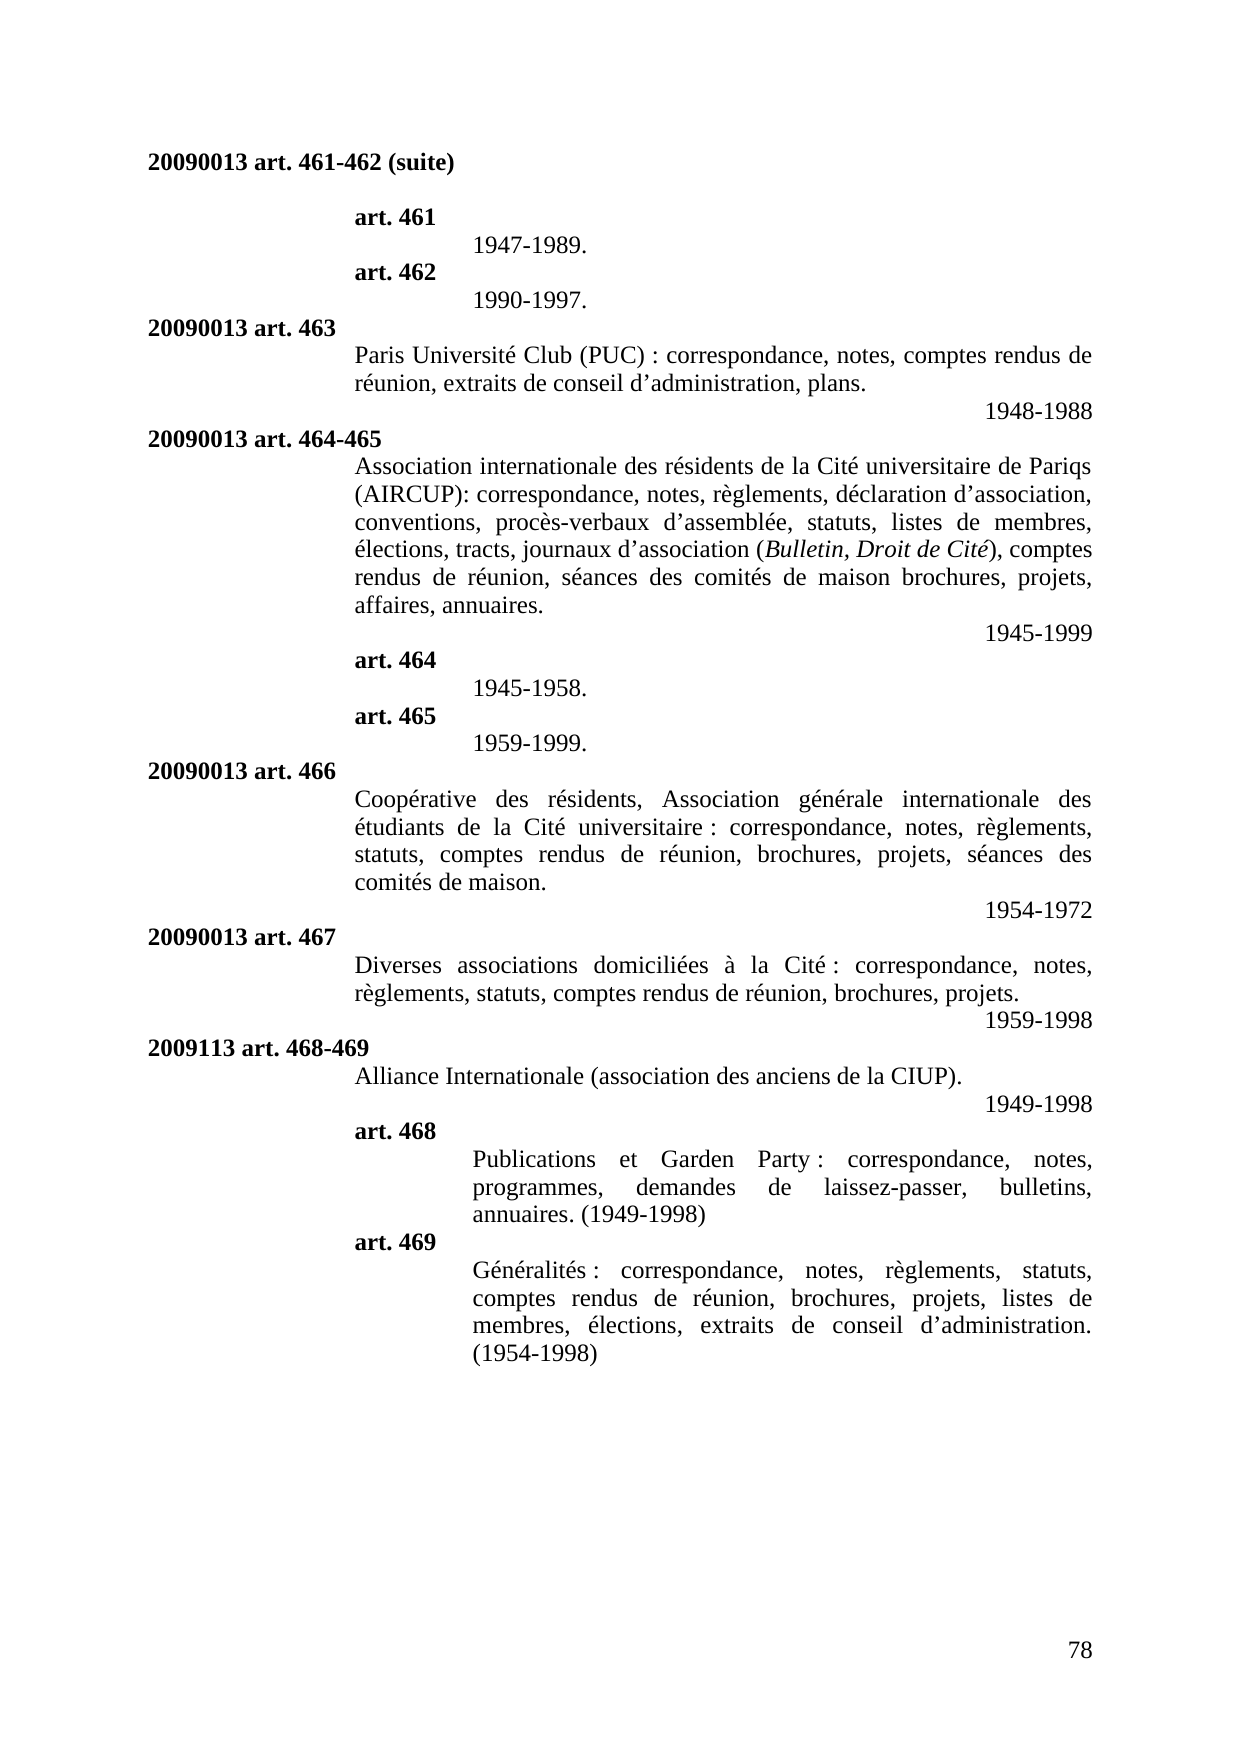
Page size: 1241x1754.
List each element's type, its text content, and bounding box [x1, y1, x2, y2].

text Alliance Internationale (association des anciens de la CIUP). [354, 1062, 1093, 1090]
text 1959-1999. [472, 729, 1093, 757]
text Association internationale des résidents de la Cité universitaire de Pariqs (AIRCUP): correspondance, notes, règlements, déclaration d’association, conventions, procès-verbaux d’assemblée, statuts, listes de membres, élections, tracts, journaux d’association (Bulletin, Droit de Cité), comptes rendus de réunion, séances des comités de maison brochures, projets, affaires, annuaires. [354, 452, 1093, 619]
text art. 465 [354, 702, 1093, 729]
text 1948-1988 [148, 397, 1093, 425]
text art. 468 [354, 1117, 1093, 1145]
text 1959-1998 [148, 1007, 1093, 1034]
text art. 462 [354, 258, 1093, 286]
text art. 464 [354, 646, 1093, 674]
text 2009113 art. 468-469 [148, 1034, 1093, 1062]
text 1949-1998 [148, 1090, 1093, 1117]
text 1945-1958. [472, 674, 1093, 702]
text 1954-1972 [148, 896, 1093, 923]
text 1945-1999 [148, 619, 1093, 646]
text 20090013 art. 461-462 (suite) [148, 148, 1093, 175]
text Coopérative des résidents, Association générale internationale des étudiants de la Cité universitaire : correspondance, notes, règlements, statuts, comptes rendus de réunion, brochures, projets, séances des comités de maison. [354, 785, 1093, 896]
text 20090013 art. 467 [148, 923, 1093, 951]
text 20090013 art. 466 [148, 757, 1093, 785]
text art. 461 [354, 203, 1093, 231]
text 20090013 art. 463 [148, 314, 1093, 342]
text 1990-1997. [472, 286, 1093, 314]
text 20090013 art. 464-465 [148, 425, 1093, 452]
text Publications et Garden Party : correspondance, notes, programmes, demandes de laissez-passer, bulletins, annuaires. (1949-1998) [472, 1145, 1093, 1228]
text Diverses associations domiciliées à la Cité : correspondance, notes, règlements, statuts, comptes rendus de réunion, brochures, projets. [354, 951, 1093, 1007]
text Généralités : correspondance, notes, règlements, statuts, comptes rendus de réunion, brochures, projets, listes de membres, élections, extraits de conseil d’administration. (1954-1998) [472, 1256, 1093, 1367]
text art. 469 [354, 1228, 1093, 1256]
text Paris Université Club (PUC) : correspondance, notes, comptes rendus de réunion, extraits de conseil d’administration, plans. [354, 342, 1093, 397]
text 1947-1989. [472, 231, 1093, 258]
